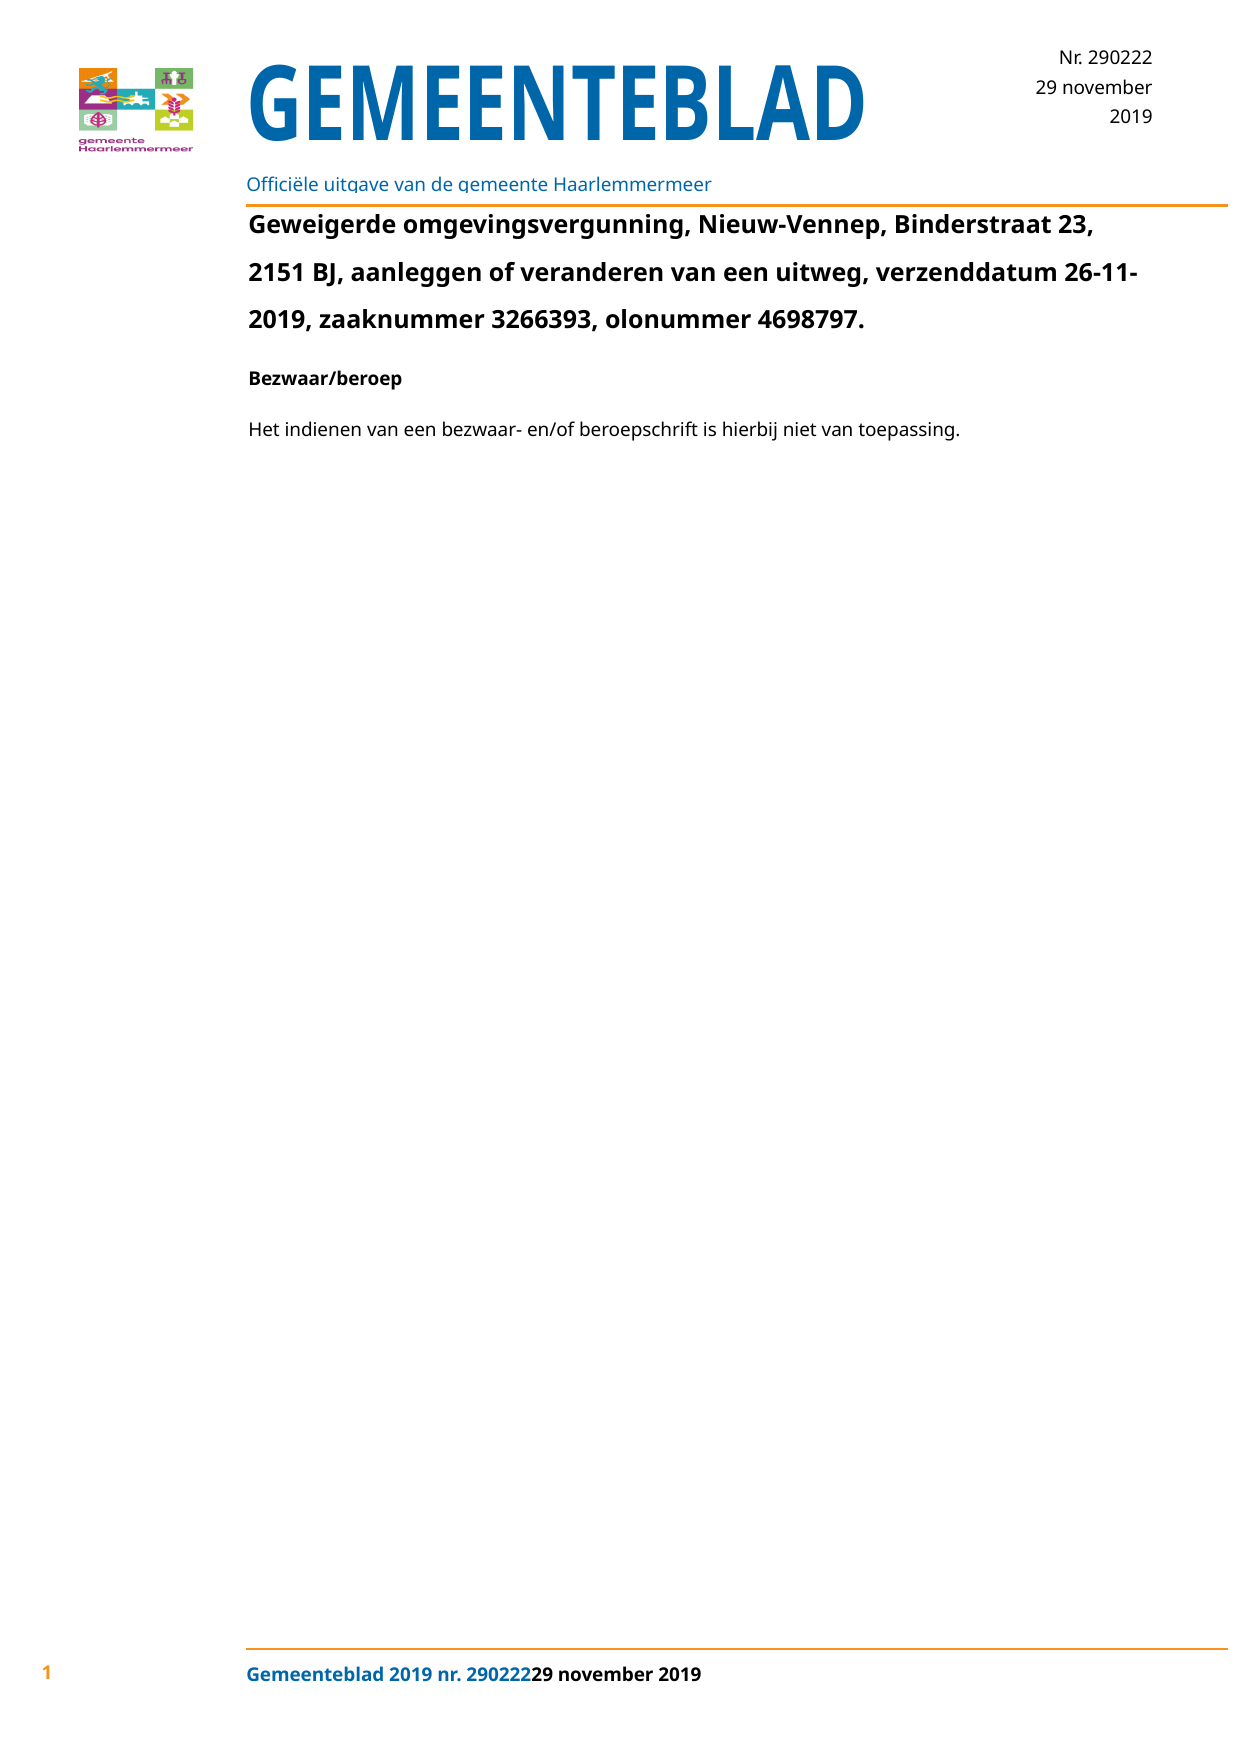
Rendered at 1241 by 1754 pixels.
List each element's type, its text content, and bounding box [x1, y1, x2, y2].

text Geweigerde omgevingsvergunning, Nieuw-Vennep, Binderstraat 23, 2151 BJ, aanleggen of veranderen van een uitweg, verzenddatum 26-11-2019, zaaknummer 3266393, olonummer 4698797. [248, 207, 1152, 336]
text Het indienen van een bezwaar- en/of beroepschrift is hierbij niet van toepassing. [248, 416, 1152, 442]
text Bezwaar/beroep [248, 366, 1152, 391]
picture [41, 47, 231, 172]
